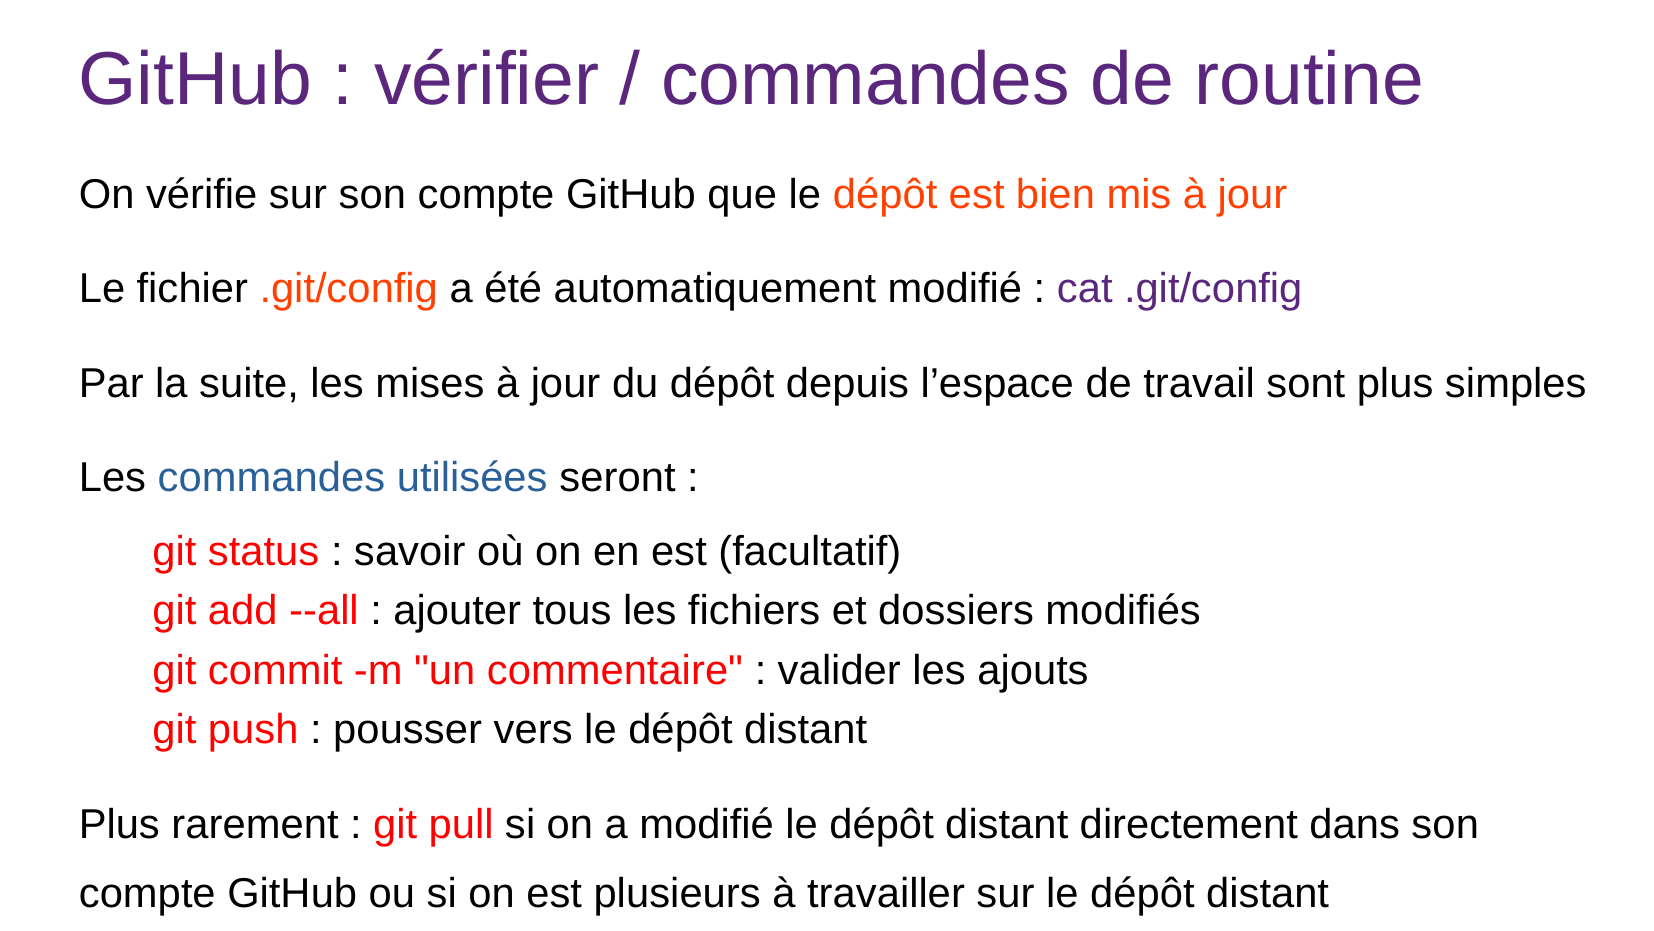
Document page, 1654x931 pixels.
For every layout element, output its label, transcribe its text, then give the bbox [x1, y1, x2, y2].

text_box On vérifie sur son compte GitHub que le dépôt est bien mis à jour Le fichier .git/config a été automatiquement modifié : cat .git/config Par la suite, les mises à jour du dépôt depuis l’espace de travail sont plus simples Les commandes utilisées seront : git status : savoir où on en est (facultatif) git add --all : ajouter tous les fichiers et dossiers modifiés git commit -m "un commentaire" : valider les ajouts git push : pousser vers le dépôt distant Plus rarement : git pull si on a modifié le dépôt distant directement dans son compte GitHub ou si on est plusieurs à travailler sur le dépôt distant [78, 147, 1595, 917]
title GitHub : vérifier / commandes de routine [78, 36, 1556, 147]
